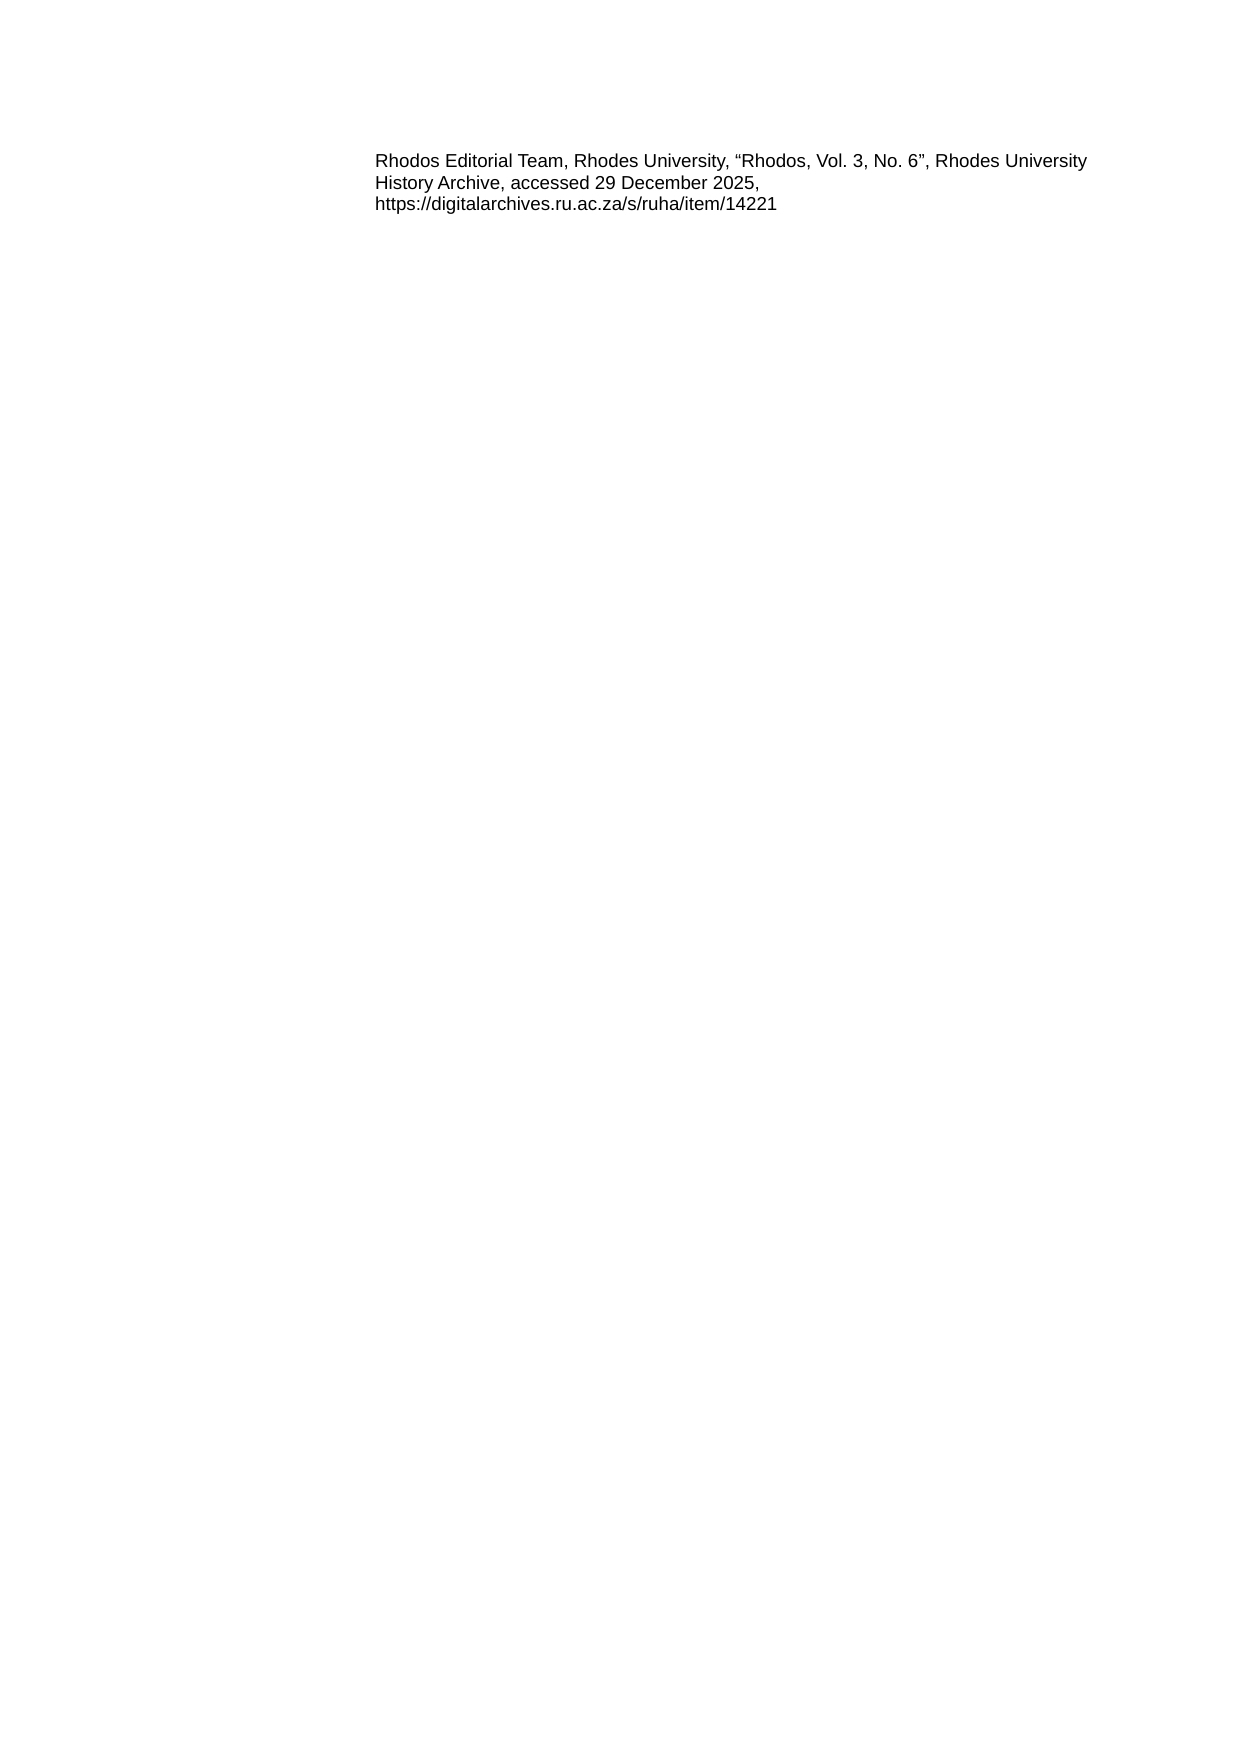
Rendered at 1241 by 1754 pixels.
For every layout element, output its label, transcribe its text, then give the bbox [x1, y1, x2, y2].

text Rhodos Editorial Team, Rhodes University, “Rhodos, Vol. 3, No. 6”, Rhodes University History Archive, accessed 29 December 2025, https://digitalarchives.ru.ac.za/s/ruha/item/14221 [375, 150, 1090, 215]
